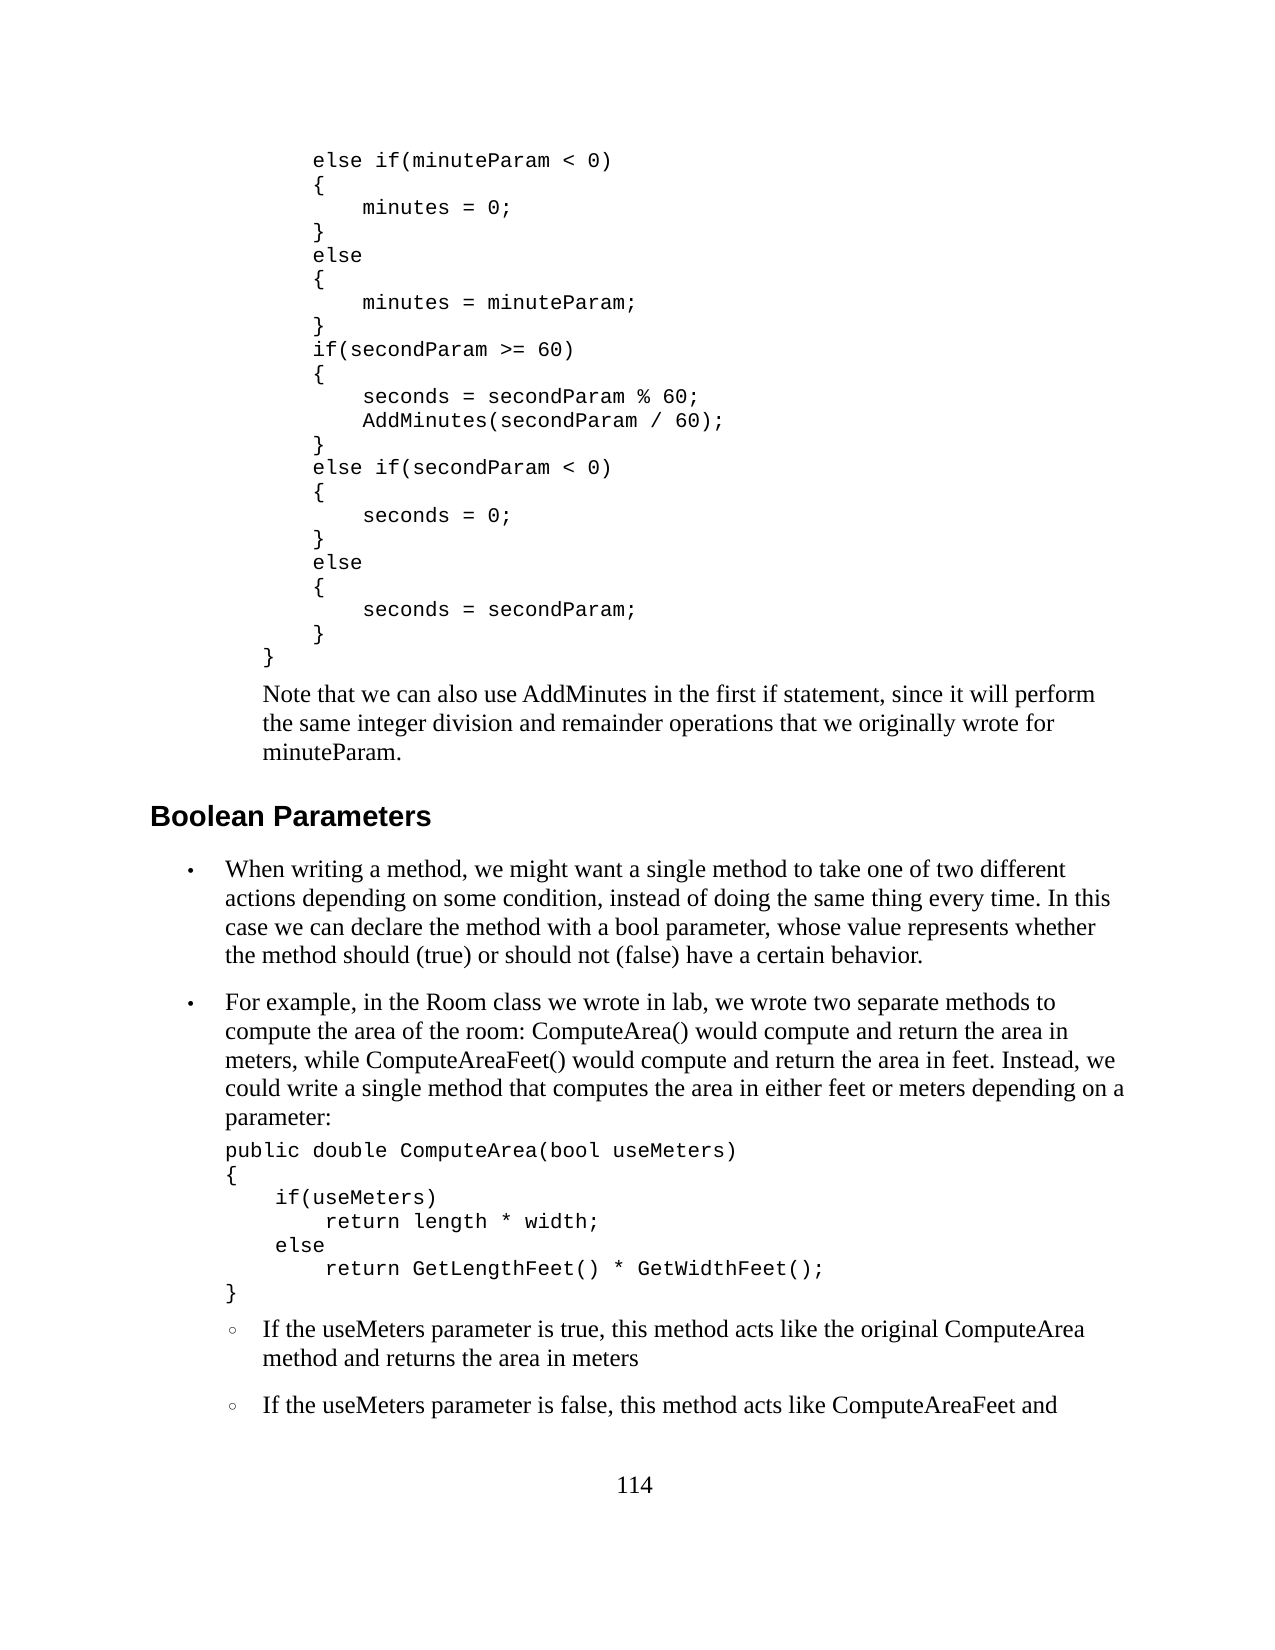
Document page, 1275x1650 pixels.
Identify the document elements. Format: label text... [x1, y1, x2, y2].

list if(secondParam >= 60) [225, 339, 1125, 363]
list seconds = secondParam % 60; [225, 386, 1125, 410]
list Note that we can also use AddMinutes in the first if statement, since it will perform the same integer division and remainder operations that we originally wrote for minuteParam. [225, 679, 1125, 765]
list else if(minuteParam < 0) [225, 150, 1125, 174]
list AddMinutes(secondParam / 60); [225, 410, 1125, 434]
list For example, in the Room class we wrote in lab, we wrote two separate methods to compute the area of the room: ComputeArea() would compute and return the area in meters, while ComputeAreaFeet() would compute and return the area in feet. Instead, we could write a single method that computes the area in either feet or meters depending on a parameter: [187, 987, 1125, 1131]
list } [225, 647, 1125, 670]
list else [187, 1234, 1125, 1258]
list else [225, 552, 1125, 576]
list else [225, 244, 1125, 268]
list } [225, 221, 1125, 244]
list } [187, 1282, 1125, 1306]
list { [187, 1164, 1125, 1187]
list { [225, 268, 1125, 292]
subtitle Boolean Parameters [150, 799, 1125, 833]
list return length * width; [187, 1211, 1125, 1234]
list public double ComputeArea(bool useMeters) [187, 1140, 1125, 1164]
list { [225, 481, 1125, 505]
list minutes = minuteParam; [225, 292, 1125, 316]
list minutes = 0; [225, 197, 1125, 221]
list if(useMeters) [187, 1187, 1125, 1211]
list else if(secondParam < 0) [225, 457, 1125, 481]
list seconds = 0; [225, 505, 1125, 528]
list { [225, 363, 1125, 386]
list return GetLengthFeet() * GetWidthFeet(); [187, 1258, 1125, 1282]
list If the useMeters parameter is false, this method acts like ComputeAreaFeet and [225, 1390, 1125, 1419]
list If the useMeters parameter is true, this method acts like the original ComputeArea method and returns the area in meters [225, 1314, 1125, 1372]
list } [225, 316, 1125, 339]
list { [225, 174, 1125, 197]
list } [225, 623, 1125, 647]
list } [225, 434, 1125, 457]
list When writing a method, we might want a single method to take one of two different actions depending on some condition, instead of doing the same thing every time. In this case we can declare the method with a bool parameter, whose value represents whether the method should (true) or should not (false) have a certain behavior. [187, 854, 1125, 969]
list } [225, 528, 1125, 552]
list { [225, 576, 1125, 599]
list seconds = secondParam; [225, 599, 1125, 623]
